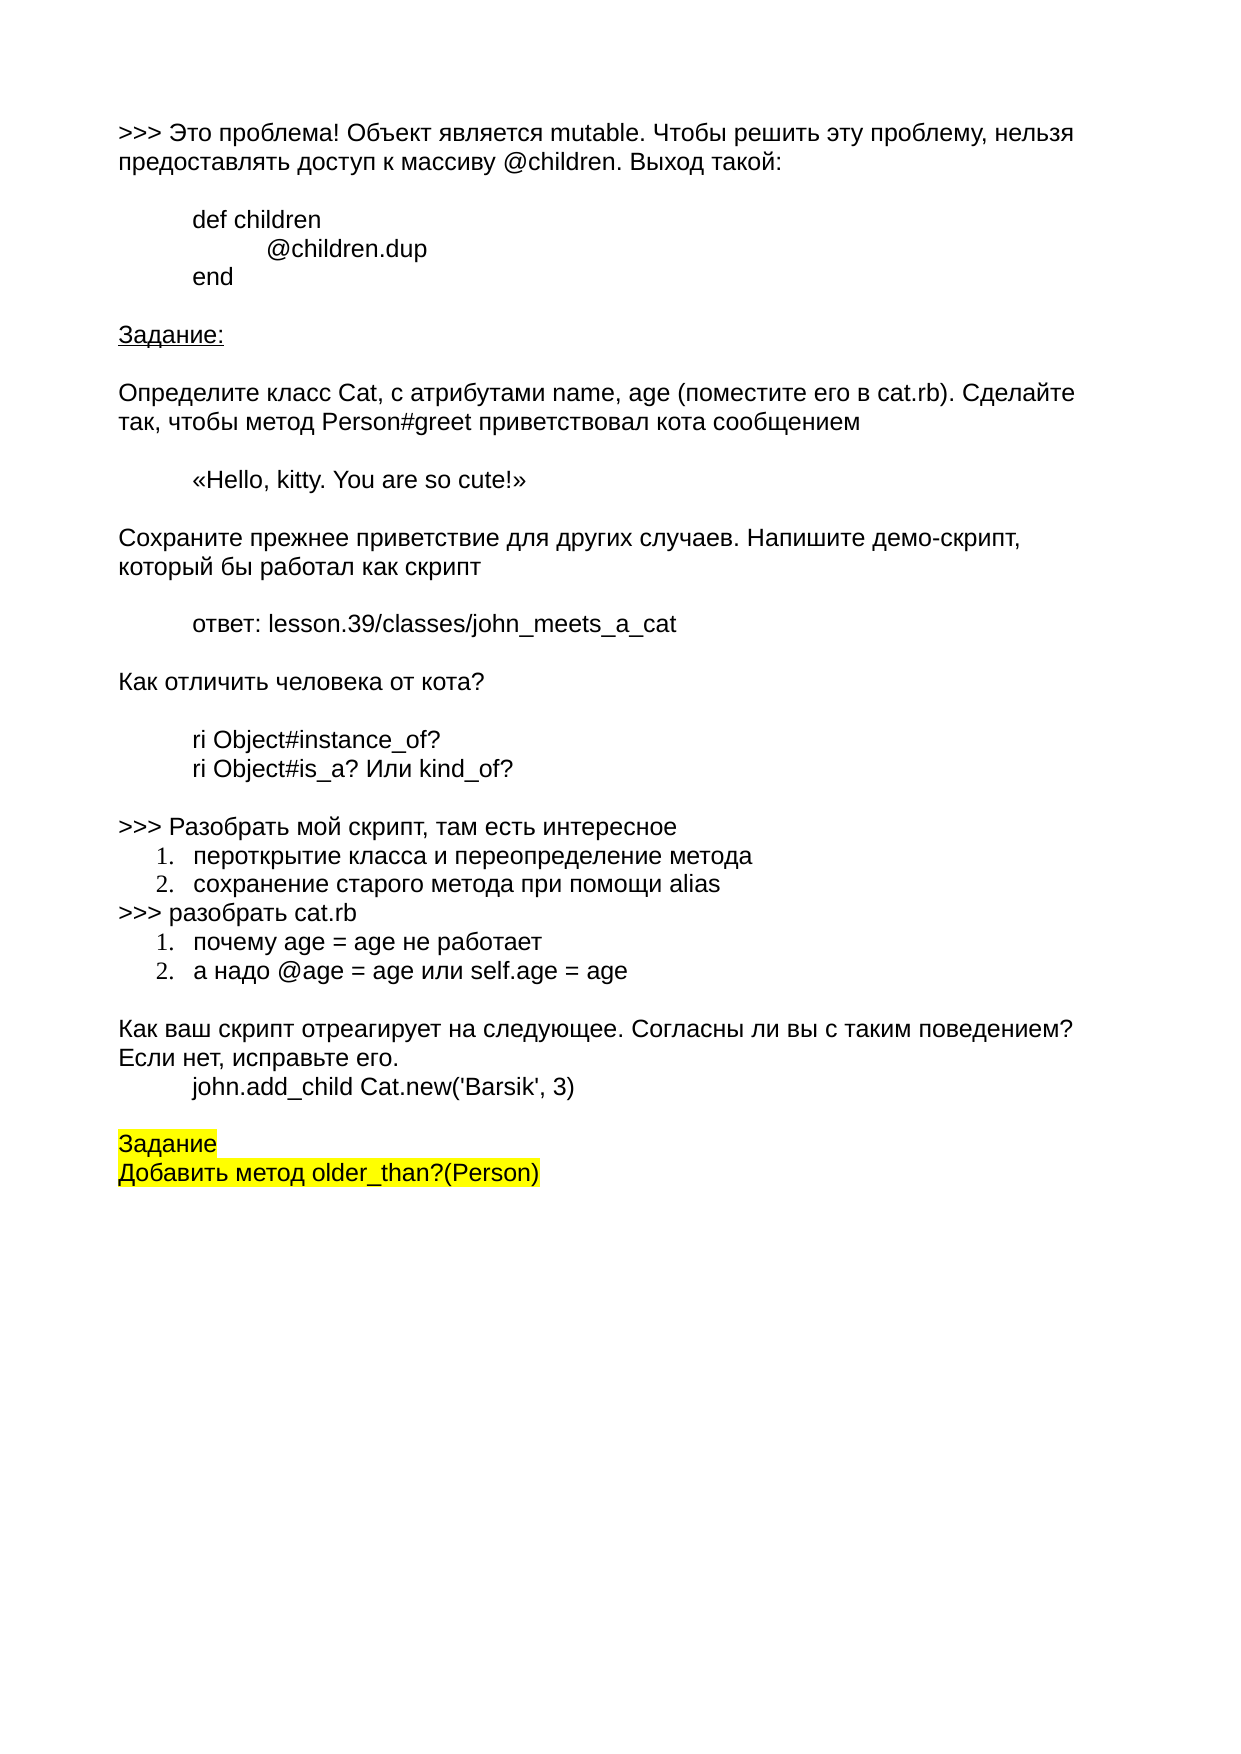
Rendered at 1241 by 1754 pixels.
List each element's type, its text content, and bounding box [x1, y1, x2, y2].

text >>> Это проблема! Объект является mutable. Чтобы решить эту проблему, нельзя предоставлять доступ к массиву @children. Выход такой: [118, 118, 1122, 176]
text Добавить метод older_than?(Person) [118, 1158, 1122, 1187]
text ответ: lesson.39/classes/john_meets_a_cat [118, 609, 1122, 638]
text @children.dup [118, 233, 1122, 262]
text def children [118, 205, 1122, 233]
list почему age = age не работает [156, 927, 1122, 956]
list пероткрытие класса и переопределение метода [156, 841, 1122, 869]
text Сохраните прежнее приветствие для других случаев. Напишите демо-скрипт, который бы работал как скрипт [118, 523, 1122, 580]
text john.add_child Cat.new('Barsik', 3) [118, 1071, 1122, 1100]
text >>> Разобрать мой скрипт, там есть интересное [118, 812, 1122, 841]
text Определите класс Cat, с атрибутами name, age (поместите его в cat.rb). Сделайте так, чтобы метод Person#greet приветствовал кота сообщением [118, 378, 1122, 436]
text Как отличить человека от кота? [118, 667, 1122, 696]
list а надо @age = age или self.age = age [156, 956, 1122, 985]
text Задание [118, 1129, 1122, 1158]
text end [118, 262, 1122, 291]
text Как ваш скрипт отреагирует на следующее. Согласны ли вы с таким поведением? Если нет, исправьте его. [118, 1014, 1122, 1071]
text «Hello, kitty. You are so cute!» [118, 465, 1122, 493]
text ri Object#instance_of? [118, 725, 1122, 754]
text Задание: [118, 320, 1122, 349]
text ri Object#is_a? Или kind_of? [118, 754, 1122, 783]
list сохранение старого метода при помощи alias [156, 869, 1122, 898]
text >>> разобрать cat.rb [118, 898, 1122, 927]
